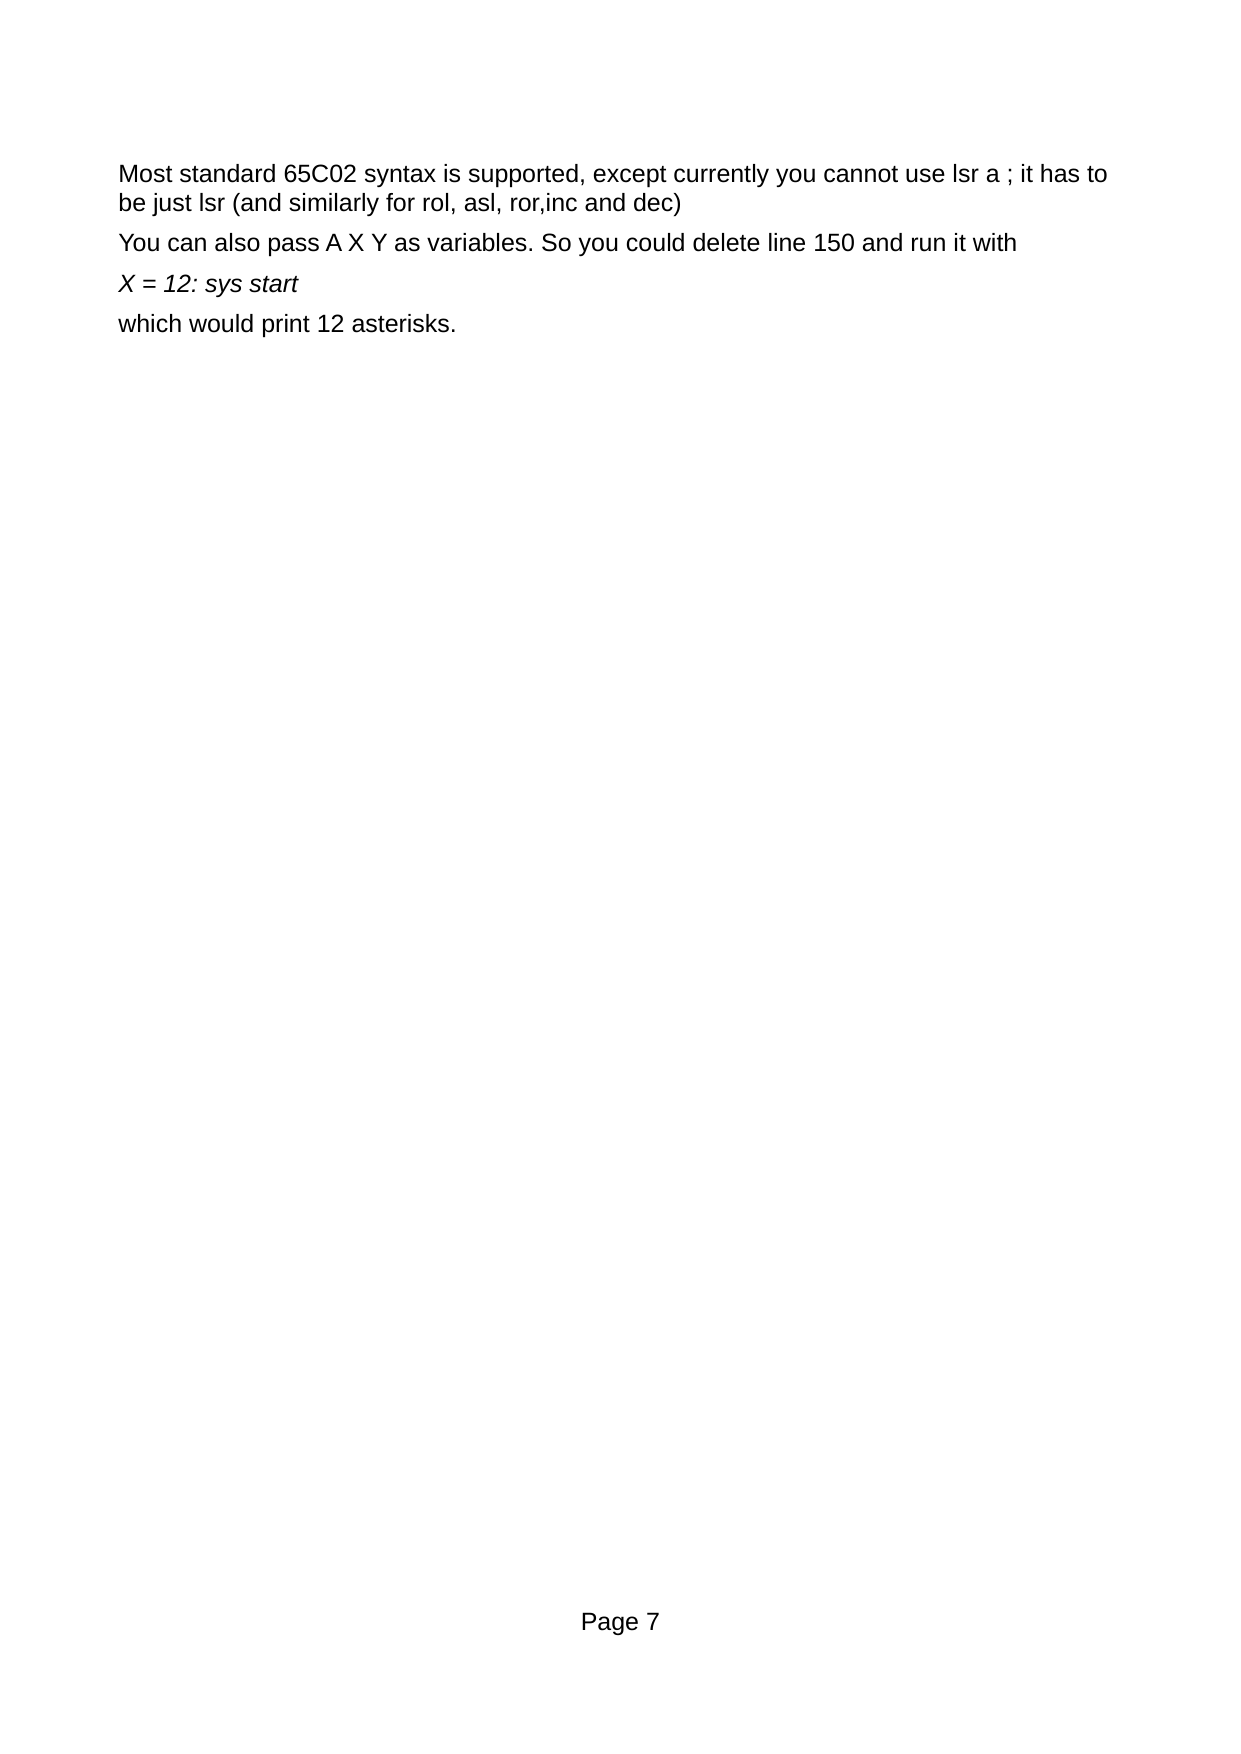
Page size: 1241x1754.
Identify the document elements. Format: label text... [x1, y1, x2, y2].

text You can also pass A X Y as variables. So you could delete line 150 and run it with [118, 228, 1122, 257]
text which would print 12 asterisks. [118, 309, 1122, 338]
text X = 12: sys start [118, 269, 1122, 297]
text Most standard 65C02 syntax is supported, except currently you cannot use lsr a ; it has to be just lsr (and similarly for rol, asl, ror,inc and dec) [118, 159, 1122, 216]
